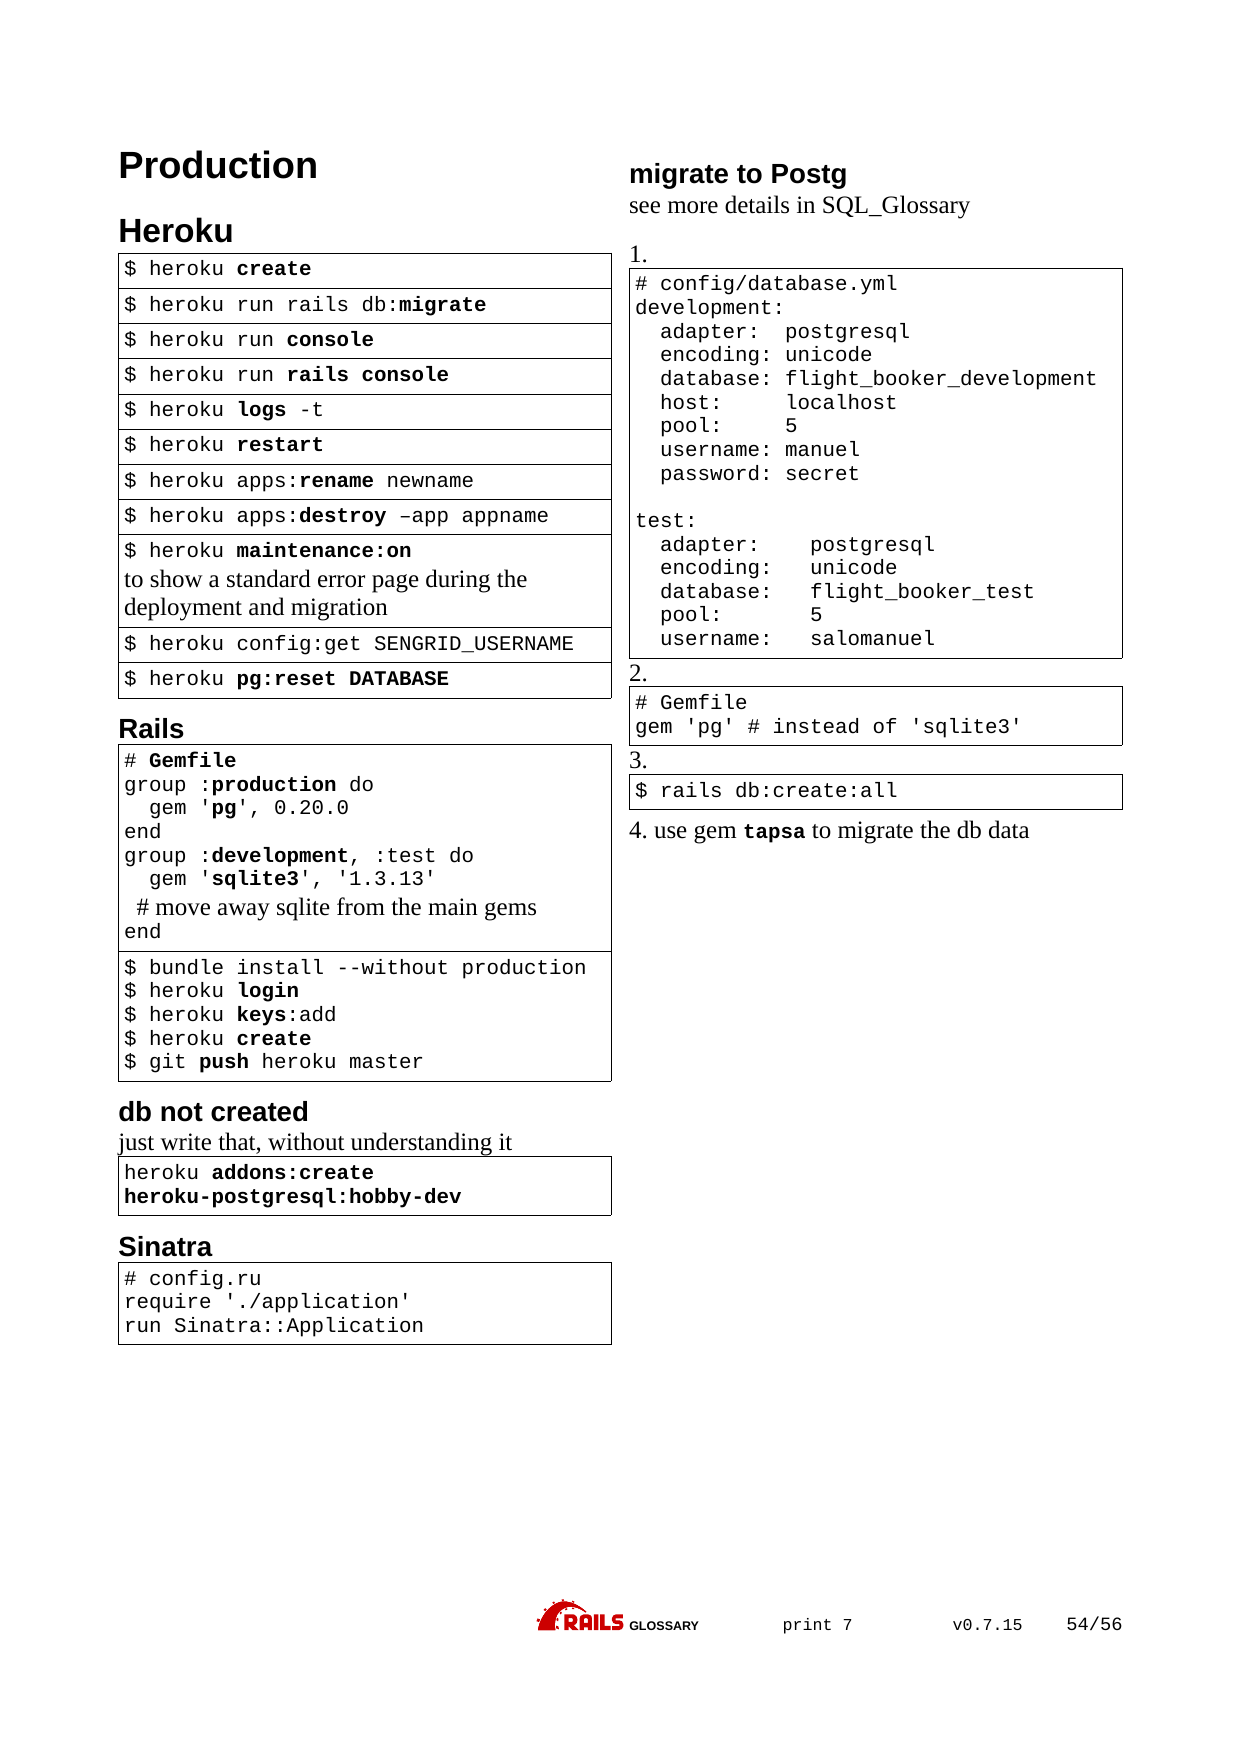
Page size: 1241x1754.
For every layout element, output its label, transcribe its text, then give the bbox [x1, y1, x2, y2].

table_cell $ heroku maintenance:on to show a standard error page during the deployment and migration [119, 535, 611, 627]
table_header $ rails db:create:all [630, 775, 1122, 809]
table_cell $ heroku config:get SENGRID_USERNAME [119, 628, 611, 662]
table_cell $ heroku pg:reset DATABASE [119, 663, 611, 697]
table_cell $ heroku run rails db:migrate [119, 289, 611, 323]
text 1. [629, 239, 1122, 268]
text see more details in SQL_Glossary [629, 190, 1122, 218]
table_cell $ heroku apps:destroy –app appname [119, 500, 611, 534]
table_cell $ heroku logs -t [119, 395, 611, 429]
table_cell $ heroku apps:rename newname [119, 465, 611, 499]
subtitle Sinatra [118, 1230, 611, 1262]
table_header # config/database.yml development: adapter: postgresql encoding: unicode database: flight_booker_development host: localhost pool: 5 username: manuel password: secret test: adapter: postgresql encoding: unicode database: flight_booker_test pool: 5 username: salomanuel [630, 269, 1122, 657]
table_header $ heroku create [119, 254, 611, 288]
text just write that, without understanding it [118, 1127, 611, 1156]
table_header # Gemfile group :production do gem 'pg', 0.20.0 end group :development, :test do gem 'sqlite3', '1.3.13' # move away sqlite from the main gems end [119, 745, 611, 951]
table_cell $ heroku restart [119, 430, 611, 464]
text 4. use gem tapsa to migrate the db data [629, 815, 1122, 845]
table_cell $ heroku run console [119, 324, 611, 358]
subtitle Heroku [118, 211, 611, 250]
subtitle migrate to Postg [629, 158, 1122, 190]
text 2. [629, 659, 1122, 686]
table_header # config.ru require './application' run Sinatra::Application [119, 1263, 611, 1344]
table_header # Gemfile gem 'pg' # instead of 'sqlite3' [630, 687, 1122, 745]
subtitle Production [118, 143, 611, 187]
text 3. [629, 746, 1122, 774]
subtitle Rails [118, 712, 611, 744]
subtitle db not created [118, 1096, 611, 1127]
table_cell $ heroku run rails console [119, 359, 611, 393]
table_header heroku addons:create heroku-postgresql:hobby-dev [119, 1157, 611, 1215]
table_cell $ bundle install --without production $ heroku login $ heroku keys:add $ heroku create $ git push heroku master [119, 952, 611, 1081]
